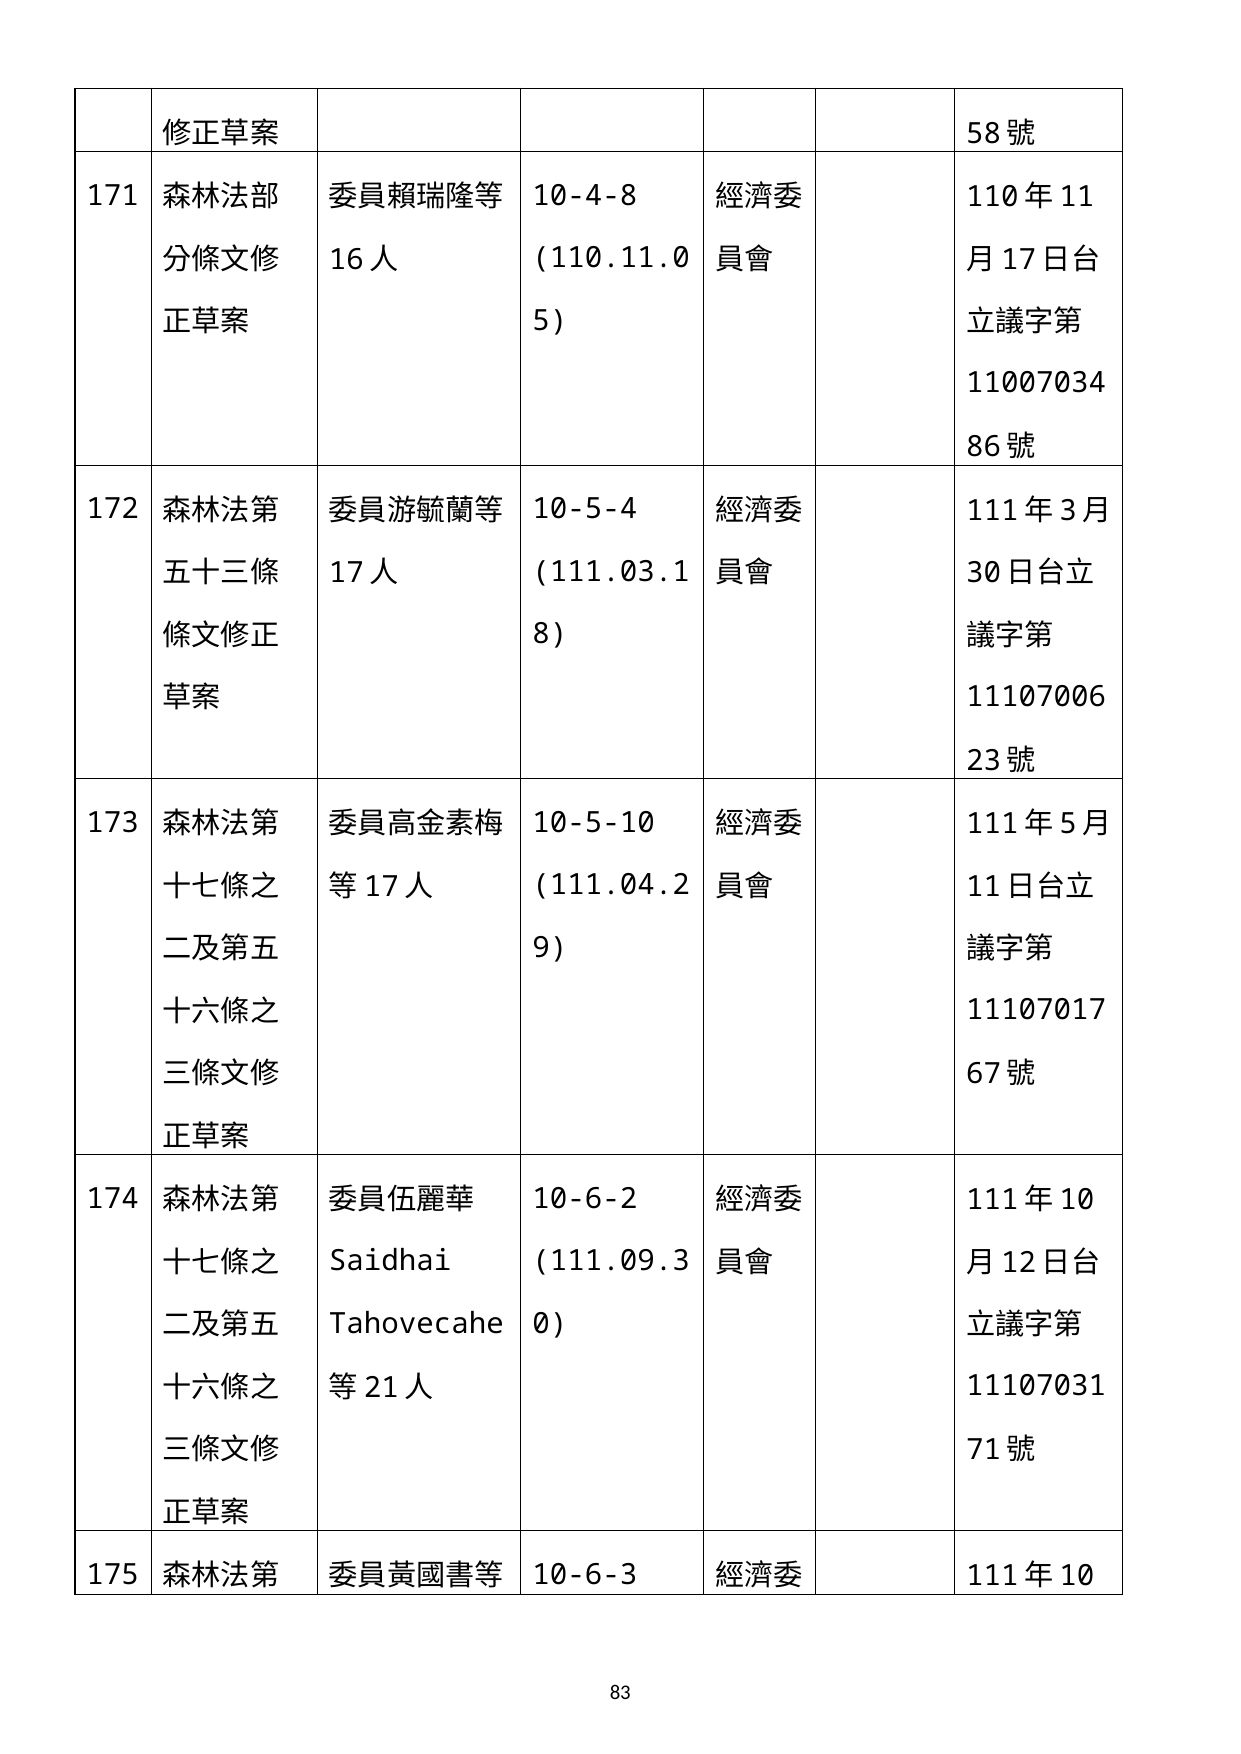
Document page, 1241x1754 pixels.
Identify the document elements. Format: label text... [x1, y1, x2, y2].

table_cell [318, 89, 520, 151]
table_cell [76, 89, 151, 151]
table_cell 111年5月11日台立議字第1110701767號 [955, 779, 1122, 1154]
table_cell 委員伍麗華Saidhai Tahovecahe等21人 [318, 1155, 520, 1530]
table_cell 171 [76, 152, 151, 465]
table_cell [816, 89, 954, 151]
table_cell 修正草案 [152, 89, 317, 151]
table_cell 110年11月17日台立議字第1100703486號 [955, 152, 1122, 465]
table_cell 10-6-2 (111.09.30) [521, 1155, 703, 1530]
table_cell 172 [76, 466, 151, 778]
table_cell [816, 1531, 954, 1594]
table_cell 174 [76, 1155, 151, 1530]
table_cell 10-4-8 (110.11.05) [521, 152, 703, 465]
table_cell 111年3月30日台立議字第1110700623號 [955, 466, 1122, 778]
table_cell 森林法第十七條之二及第五十六條之三條文修正草案 [152, 1155, 317, 1530]
table_cell [521, 89, 703, 151]
table_cell 森林法第五十三條條文修正草案 [152, 466, 317, 778]
table_cell [816, 152, 954, 465]
table_cell 58號 [955, 89, 1122, 151]
table_cell 10-5-10 (111.04.29) [521, 779, 703, 1154]
table_cell [816, 1155, 954, 1530]
table_cell 森林法部分條文修正草案 [152, 152, 317, 465]
table_cell [816, 779, 954, 1154]
table_cell 森林法第 [152, 1531, 317, 1594]
table_cell 173 [76, 779, 151, 1154]
table_cell 委員高金素梅等17人 [318, 779, 520, 1154]
table_cell 經濟委 [704, 1531, 815, 1594]
table_cell 10-6-3 [521, 1531, 703, 1594]
table_cell 森林法第十七條之二及第五十六條之三條文修正草案 [152, 779, 317, 1154]
table_cell [816, 466, 954, 778]
table_cell 委員黃國書等 [318, 1531, 520, 1594]
table_cell 175 [76, 1531, 151, 1594]
table_cell 10-5-4 (111.03.18) [521, 466, 703, 778]
table_cell 經濟委員會 [704, 152, 815, 465]
table_cell 委員游毓蘭等17人 [318, 466, 520, 778]
table_cell 經濟委員會 [704, 1155, 815, 1530]
table_cell 111年10月12日台立議字第1110703171號 [955, 1155, 1122, 1530]
table_cell 委員賴瑞隆等16人 [318, 152, 520, 465]
table_cell 經濟委員會 [704, 779, 815, 1154]
table_cell 經濟委員會 [704, 466, 815, 778]
table_cell 111年10 [955, 1531, 1122, 1594]
table_cell [704, 89, 815, 151]
